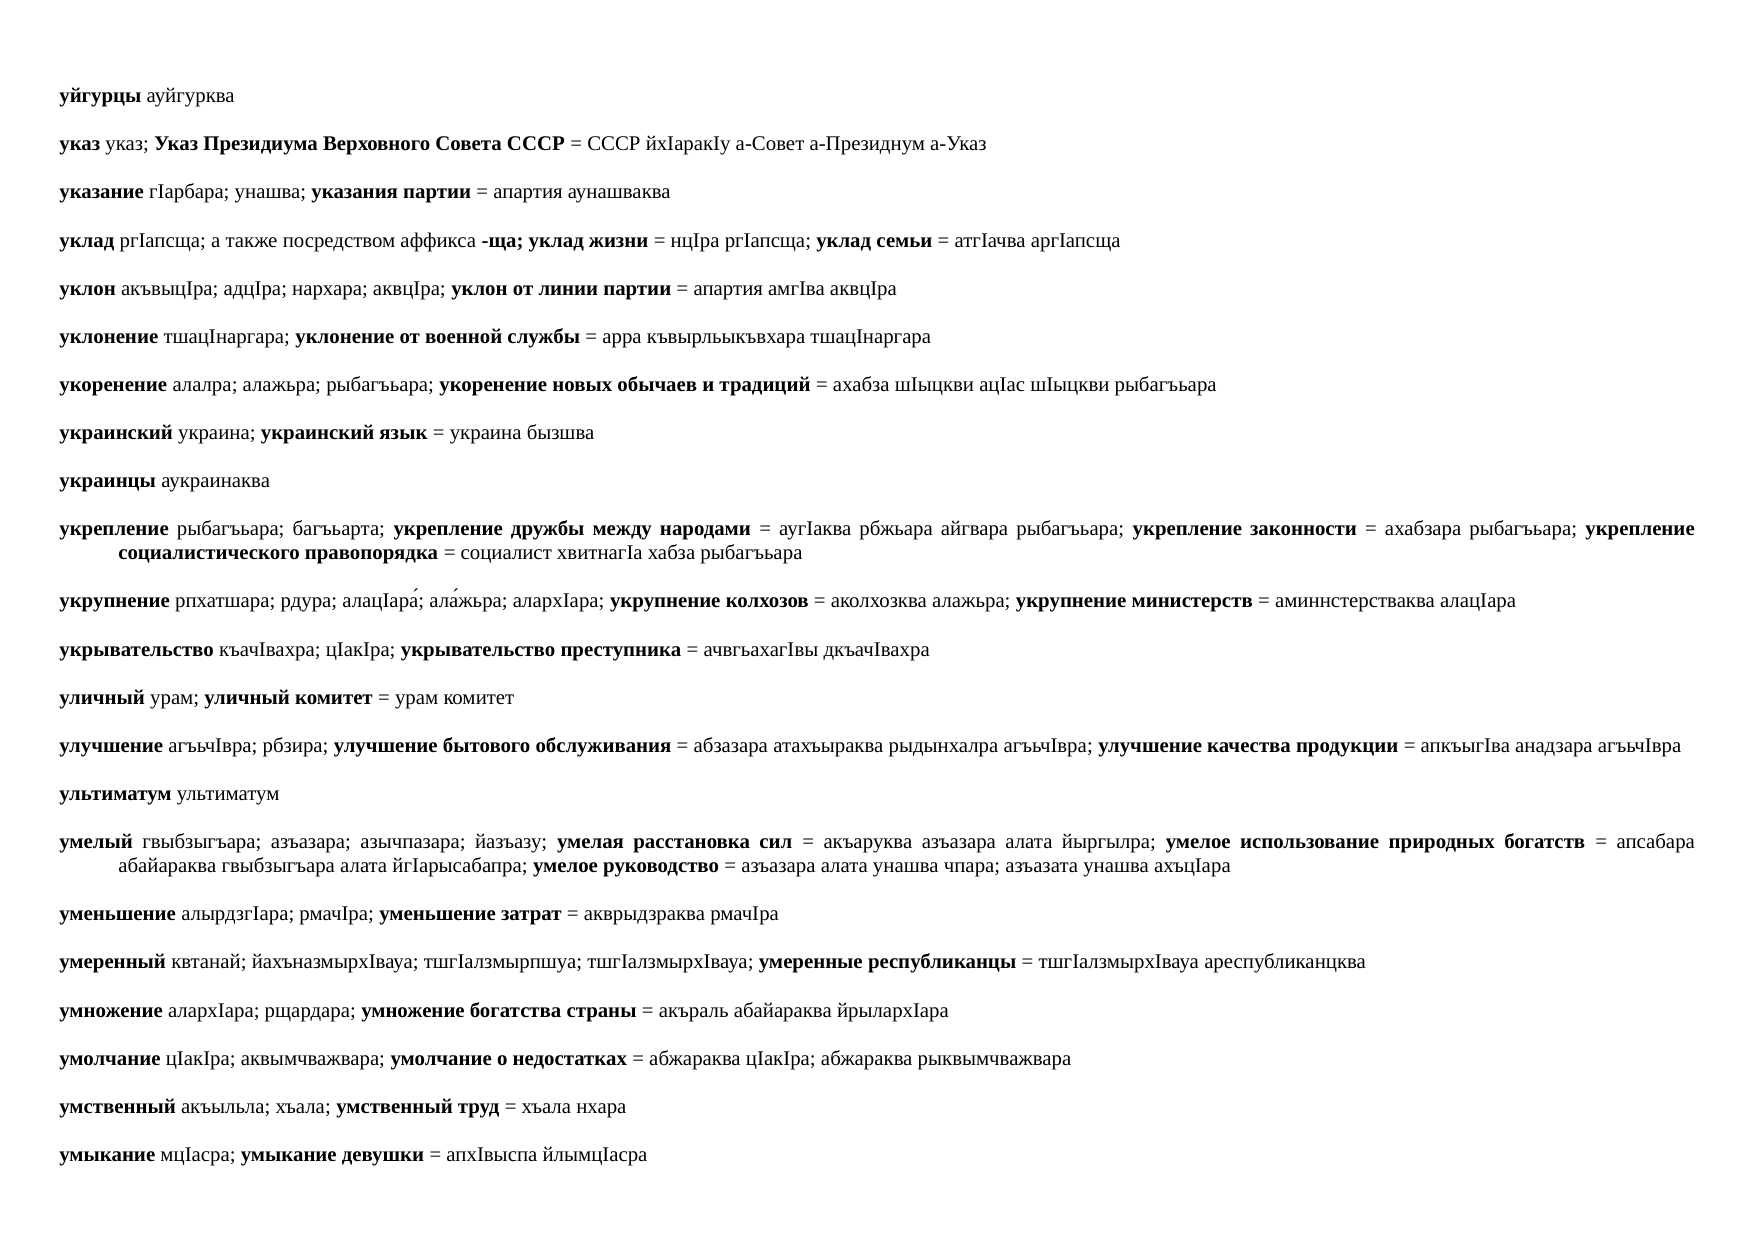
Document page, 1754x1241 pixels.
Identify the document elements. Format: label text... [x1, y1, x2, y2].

text украинцы аукраинаква [59, 468, 1695, 492]
text укрупнение рпхатшара; рдура; алацIара́; ала́жьра; алархIара; укрупнение колхозов = аколхозква алажьра; укрупнение министерств = аминнстерстваква алацIара [59, 588, 1695, 612]
text улучшение агъьчIвра; рбзира; улучшение бытового обслуживания = абзазара атахъыраква рыдынхалра агъьчIвра; улучшение качества продукции = апкъыгIва анадзара агъьчIвра [59, 733, 1695, 757]
text умолчание цIакIра; аквымчважвара; умолчание о недостатках = абжараква цIакIра; абжараква рыквымчважвара [59, 1046, 1695, 1070]
text умственный акъыльла; хъала; умственный труд = хъала нхара [59, 1094, 1695, 1118]
text уйгурцы ауйгурква [59, 83, 1695, 107]
text указ указ; Указ Президиума Верховного Совета СССР = СССР йхIаракIу а-Совет а-Президнум а-Указ [59, 131, 1695, 155]
text умыкание мцIасра; умыкание девушки = апхIвыспа йлымцIасра [59, 1142, 1695, 1166]
text умножение алархIара; рщардара; умножение богатства страны = акъраль абайараква йрылархIара [59, 997, 1695, 1022]
text укрепление рыбагъьара; багъьарта; укрепление дружбы между народами = аугIаква рбжьара айгвара рыбагъьара; укрепление законности = ахабзара рыбагъьара; укрепление социалистического правопорядка = социалист хвитнагIа хабза рыбагъьара [59, 516, 1695, 564]
text уличный урам; уличный комитет = урам комитет [59, 685, 1695, 709]
text уклад ргIапсща; а также посредством аффикса -ща; уклад жизни = нцIра ргIапсща; уклад семьи = атгIачва аргIапсща [59, 227, 1695, 252]
text уклон акъвыцIра; адцIра; нархара; аквцIра; уклон от линии партии = апартия амгIва аквцIра [59, 276, 1695, 300]
text украинский украина; украинский язык = украина бызшва [59, 420, 1695, 444]
text укрывательство къачIвахра; цIакIра; укрывательство преступника = ачвгьахагIвы дкъачIвахра [59, 637, 1695, 661]
text укоренение алалра; алажьра; рыбагъьара; укоренение новых обычаев и традиций = ахабза шIыцкви ацIас шIыцкви рыбагъьара [59, 372, 1695, 396]
text указание гIарбара; унашва; указания партии = апартия аунашваква [59, 179, 1695, 203]
text уменьшение алырдзгIара; рмачIра; уменьшение затрат = акврыдзраква рмачIра [59, 901, 1695, 925]
text ультиматум ультиматум [59, 781, 1695, 805]
text уклонение тшацIнаргара; уклонение от военной службы = арра къвырльыкъвхара тшацIнаргара [59, 324, 1695, 348]
text умелый гвыбзыгъара; азъазара; азычпазара; йазъазу; умелая расстановка сил = акъаруква азъазара алата йыргылра; умелое использование природных богатств = апсабара абайараква гвыбзыгъара алата йгIарысабапра; умелое руководство = азъазара алата унашва чпара; азъазата унашва ахъцIара [59, 829, 1695, 877]
text умеренный квтанай; йахъназмырхIвауа; тшгIалзмырпшуа; тшгIалзмырхIвауа; умеренные республиканцы = тшгIалзмырхIвауа ареспубликанцква [59, 949, 1695, 973]
